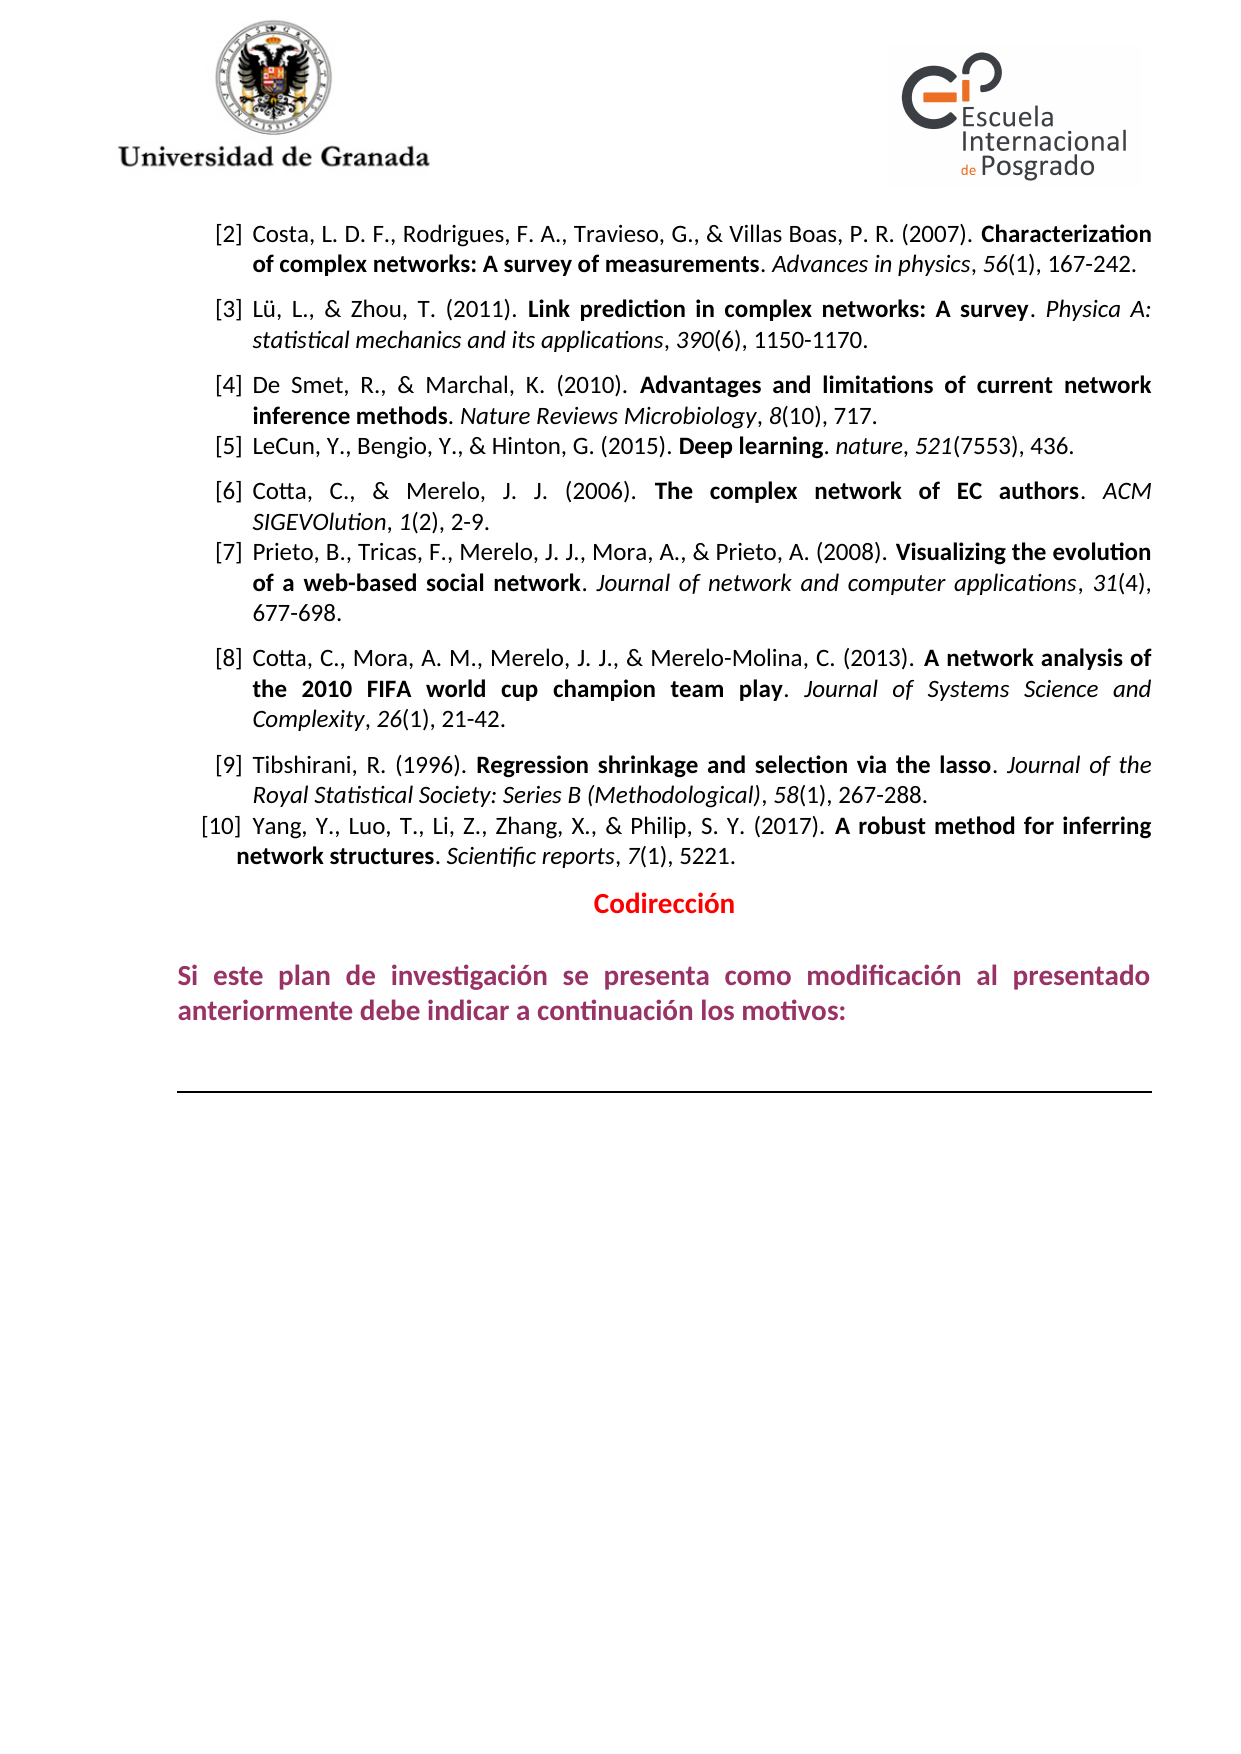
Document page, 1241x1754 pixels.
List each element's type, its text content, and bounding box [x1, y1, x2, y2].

list De Smet, R., & Marchal, K. (2010). Advantages and limitations of current network inference methods. Nature Reviews Microbiology, 8(10), 717. [215, 369, 1152, 430]
subtitle Si este plan de investigación se presenta como modificación al presentado anteriormente debe indicar a continuación los motivos: [177, 957, 1152, 1028]
list Yang, Y., Luo, T., Li, Z., Zhang, X., & Philip, S. Y. (2017). A robust method for inferring network structures. Scientific reports, 7(1), 5221. [201, 810, 1152, 871]
list Costa, L. D. F., Rodrigues, F. A., Travieso, G., & Villas Boas, P. R. (2007). Characterization of complex networks: A survey of measurements. Advances in physics, 56(1), 167-242. [215, 218, 1152, 279]
subtitle Codirección [177, 885, 1152, 921]
picture [113, 15, 433, 175]
picture [886, 45, 1141, 188]
list Tibshirani, R. (1996). Regression shrinkage and selection via the lasso. Journal of the Royal Statistical Society: Series B (Methodological), 58(1), 267-288. [215, 749, 1152, 810]
list Cotta, C., Mora, A. M., Merelo, J. J., & Merelo-Molina, C. (2013). A network analysis of the 2010 FIFA world cup champion team play. Journal of Systems Science and Complexity, 26(1), 21-42. [215, 643, 1152, 734]
list Cotta, C., & Merelo, J. J. (2006). The complex network of EC authors. ACM SIGEVOlution, 1(2), 2-9. [215, 475, 1152, 536]
list Lü, L., & Zhou, T. (2011). Link prediction in complex networks: A survey. Physica A: statistical mechanics and its applications, 390(6), 1150-1170. [215, 294, 1152, 355]
list Prieto, B., Tricas, F., Merelo, J. J., Mora, A., & Prieto, A. (2008). Visualizing the evolution of a web-based social network. Journal of network and computer applications, 31(4), 677-698. [215, 536, 1152, 628]
list LeCun, Y., Bengio, Y., & Hinton, G. (2015). Deep learning. nature, 521(7553), 436. [215, 430, 1152, 461]
